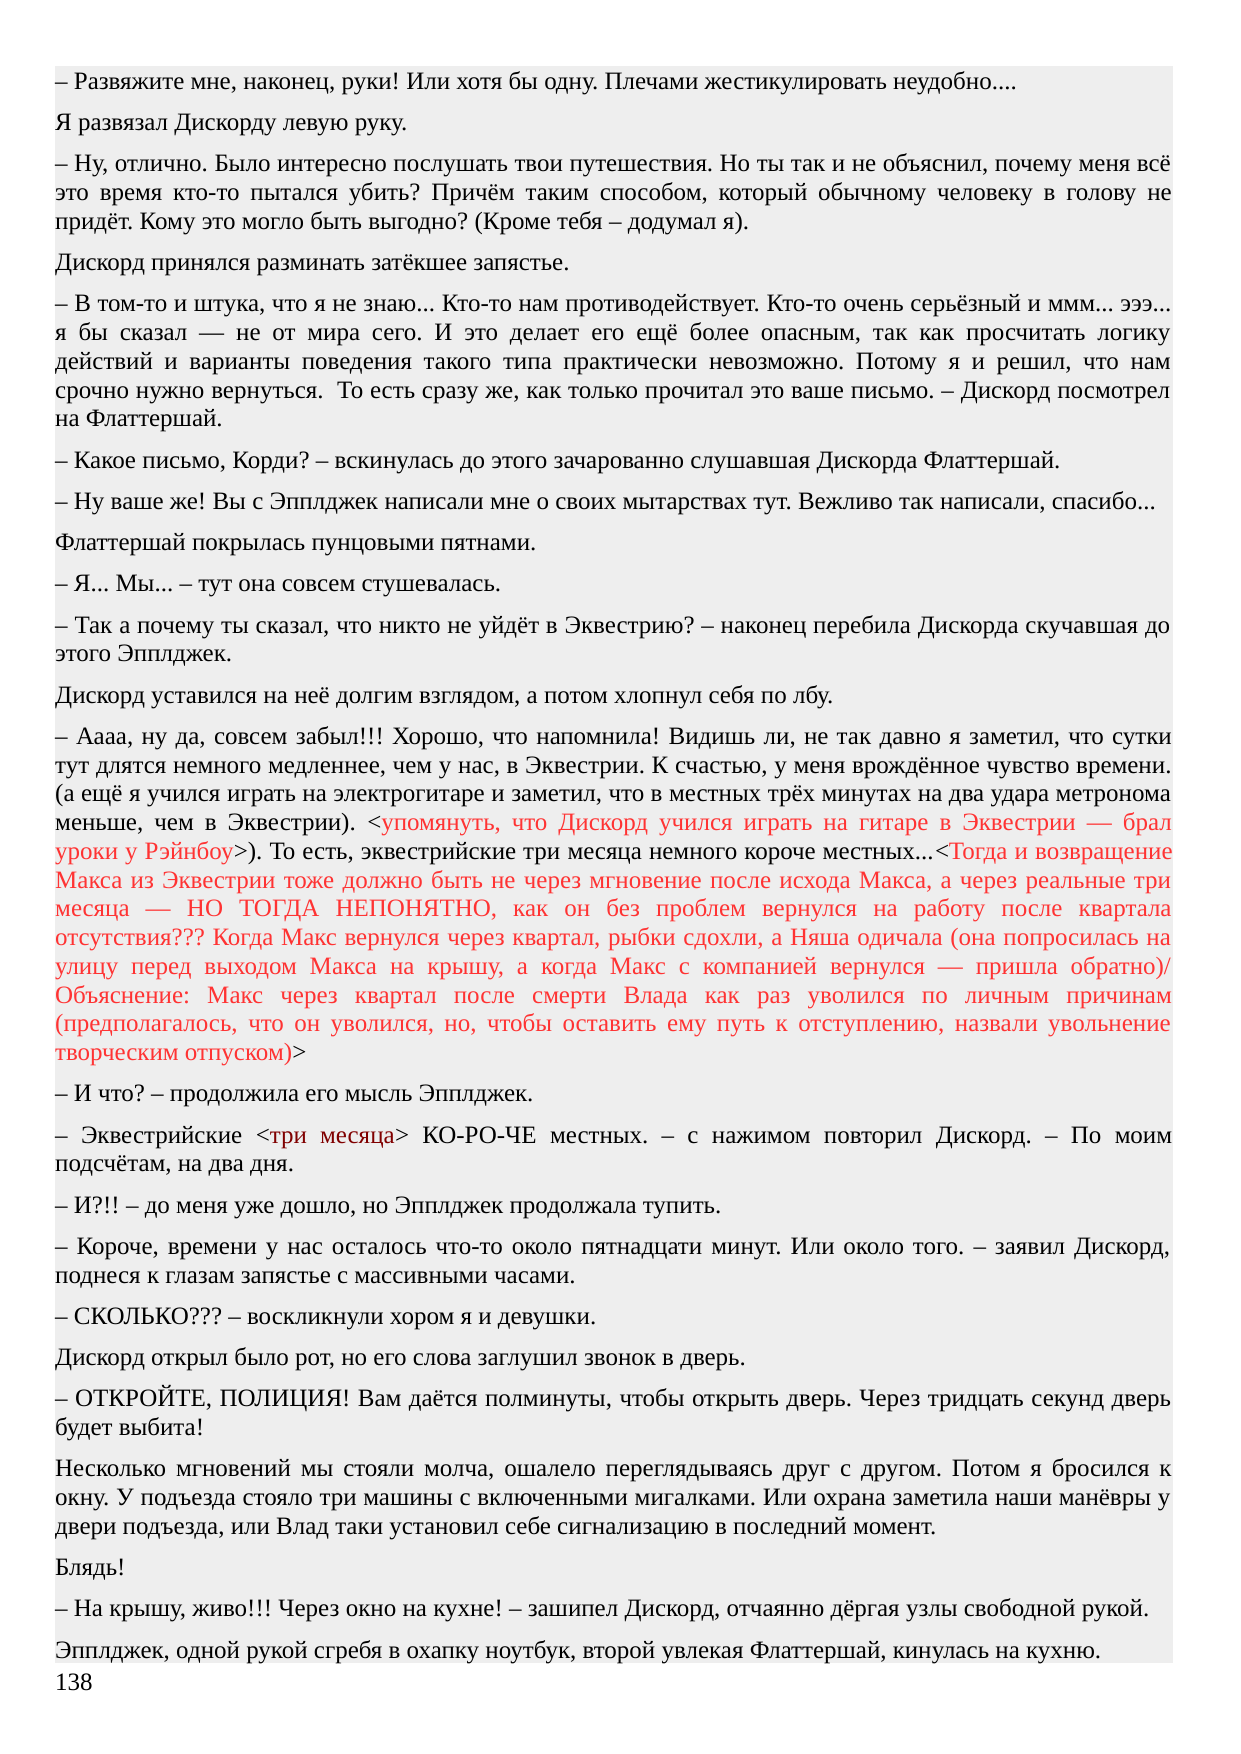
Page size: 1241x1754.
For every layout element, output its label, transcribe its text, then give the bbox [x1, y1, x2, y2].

text Дискорд принялся разминать затёкшее запястье. [55, 247, 1173, 276]
text – СКОЛЬКО??? – воскликнули хором я и девушки. [55, 1301, 1173, 1330]
text – ОТКРОЙТЕ, ПОЛИЦИЯ! Вам даётся полминуты, чтобы открыть дверь. Через тридцать секунд дверь будет выбита! [55, 1383, 1173, 1441]
text – Аааа, ну да, совсем забыл!!! Хорошо, что напомнила! Видишь ли, не так давно я заметил, что сутки тут длятся немного медленнее, чем у нас, в Эквестрии. К счастью, у меня врождённое чувство времени. (а ещё я учился играть на электрогитаре и заметил, что в местных трёх минутах на два удара метронома меньше, чем в Эквестрии). <упомянуть, что Дискорд учился играть на гитаре в Эквестрии — брал уроки у Рэйнбоу>). То есть, эквестрийские три месяца немного короче местных...<Тогда и возвращение Макса из Эквестрии тоже должно быть не через мгновение после исхода Макса, а через реальные три месяца — НО ТОГДА НЕПОНЯТНО, как он без проблем вернулся на работу после квартала отсутствия??? Когда Макс вернулся через квартал, рыбки сдохли, а Няша одичала (она попросилась на улицу перед выходом Макса на крышу, а когда Макс с компанией вернулся — пришла обратно)/ Объяснение: Макс через квартал после смерти Влада как раз уволился по личным причинам (предполагалось, что он уволился, но, чтобы оставить ему путь к отступлению, назвали увольнение творческим отпуском)> [55, 721, 1173, 1066]
text Дискорд открыл было рот, но его слова заглушил звонок в дверь. [55, 1342, 1173, 1371]
text – Я... Мы... – тут она совсем стушевалась. [55, 568, 1173, 597]
text – Какое письмо, Корди? – вскинулась до этого зачарованно слушавшая Дискорда Флаттершай. [55, 445, 1173, 473]
text – И что? – продолжила его мысль Эпплджек. [55, 1078, 1173, 1107]
text Дискорд уставился на неё долгим взглядом, а потом хлопнул себя по лбу. [55, 680, 1173, 708]
text – Ну, отлично. Было интересно послушать твои путешествия. Но ты так и не объяснил, почему меня всё это время кто-то пытался убить? Причём таким способом, который обычному человеку в голову не придёт. Кому это могло быть выгодно? (Кроме тебя – додумал я). [55, 148, 1173, 235]
text – И?!! – до меня уже дошло, но Эпплджек продолжала тупить. [55, 1190, 1173, 1218]
text – Развяжите мне, наконец, руки! Или хотя бы одну. Плечами жестикулировать неудобно.... [55, 66, 1173, 95]
text Флаттершай покрылась пунцовыми пятнами. [55, 527, 1173, 556]
text Блядь! [55, 1552, 1173, 1581]
text Эпплджек, одной рукой сгребя в охапку ноутбук, второй увлекая Флаттершай, кинулась на кухню. [55, 1635, 1173, 1663]
text Несколько мгновений мы стояли молча, ошалело переглядываясь друг с другом. Потом я бросился к окну. У подъезда стояло три машины с включенными мигалками. Или охрана заметила наши манёвры у двери подъезда, или Влад таки установил себе сигнализацию в последний момент. [55, 1453, 1173, 1540]
text – Короче, времени у нас осталось что-то около пятнадцати минут. Или около того. – заявил Дискорд, поднеся к глазам запястье с массивными часами. [55, 1231, 1173, 1288]
text – На крышу, живо!!! Через окно на кухне! – зашипел Дискорд, отчаянно дёргая узлы свободной рукой. [55, 1593, 1173, 1622]
text – Ну ваше же! Вы с Эпплджек написали мне о своих мытарствах тут. Вежливо так написали, спасибо... [55, 486, 1173, 515]
text Я развязал Дискорду левую руку. [55, 107, 1173, 136]
text – Эквестрийские <три месяца> КО-РО-ЧЕ местных. – с нажимом повторил Дискорд. – По моим подсчётам, на два дня. [55, 1120, 1173, 1177]
text – В том-то и штука, что я не знаю... Кто-то нам противодействует. Кто-то очень серьёзный и ммм... эээ... я бы сказал — не от мира сего. И это делает его ещё более опасным, так как просчитать логику действий и варианты поведения такого типа практически невозможно. Потому я и решил, что нам срочно нужно вернуться. То есть сразу же, как только прочитал это ваше письмо. – Дискорд посмотрел на Флаттершай. [55, 288, 1173, 432]
text – Так а почему ты сказал, что никто не уйдёт в Эквестрию? – наконец перебила Дискорда скучавшая до этого Эпплджек. [55, 610, 1173, 667]
